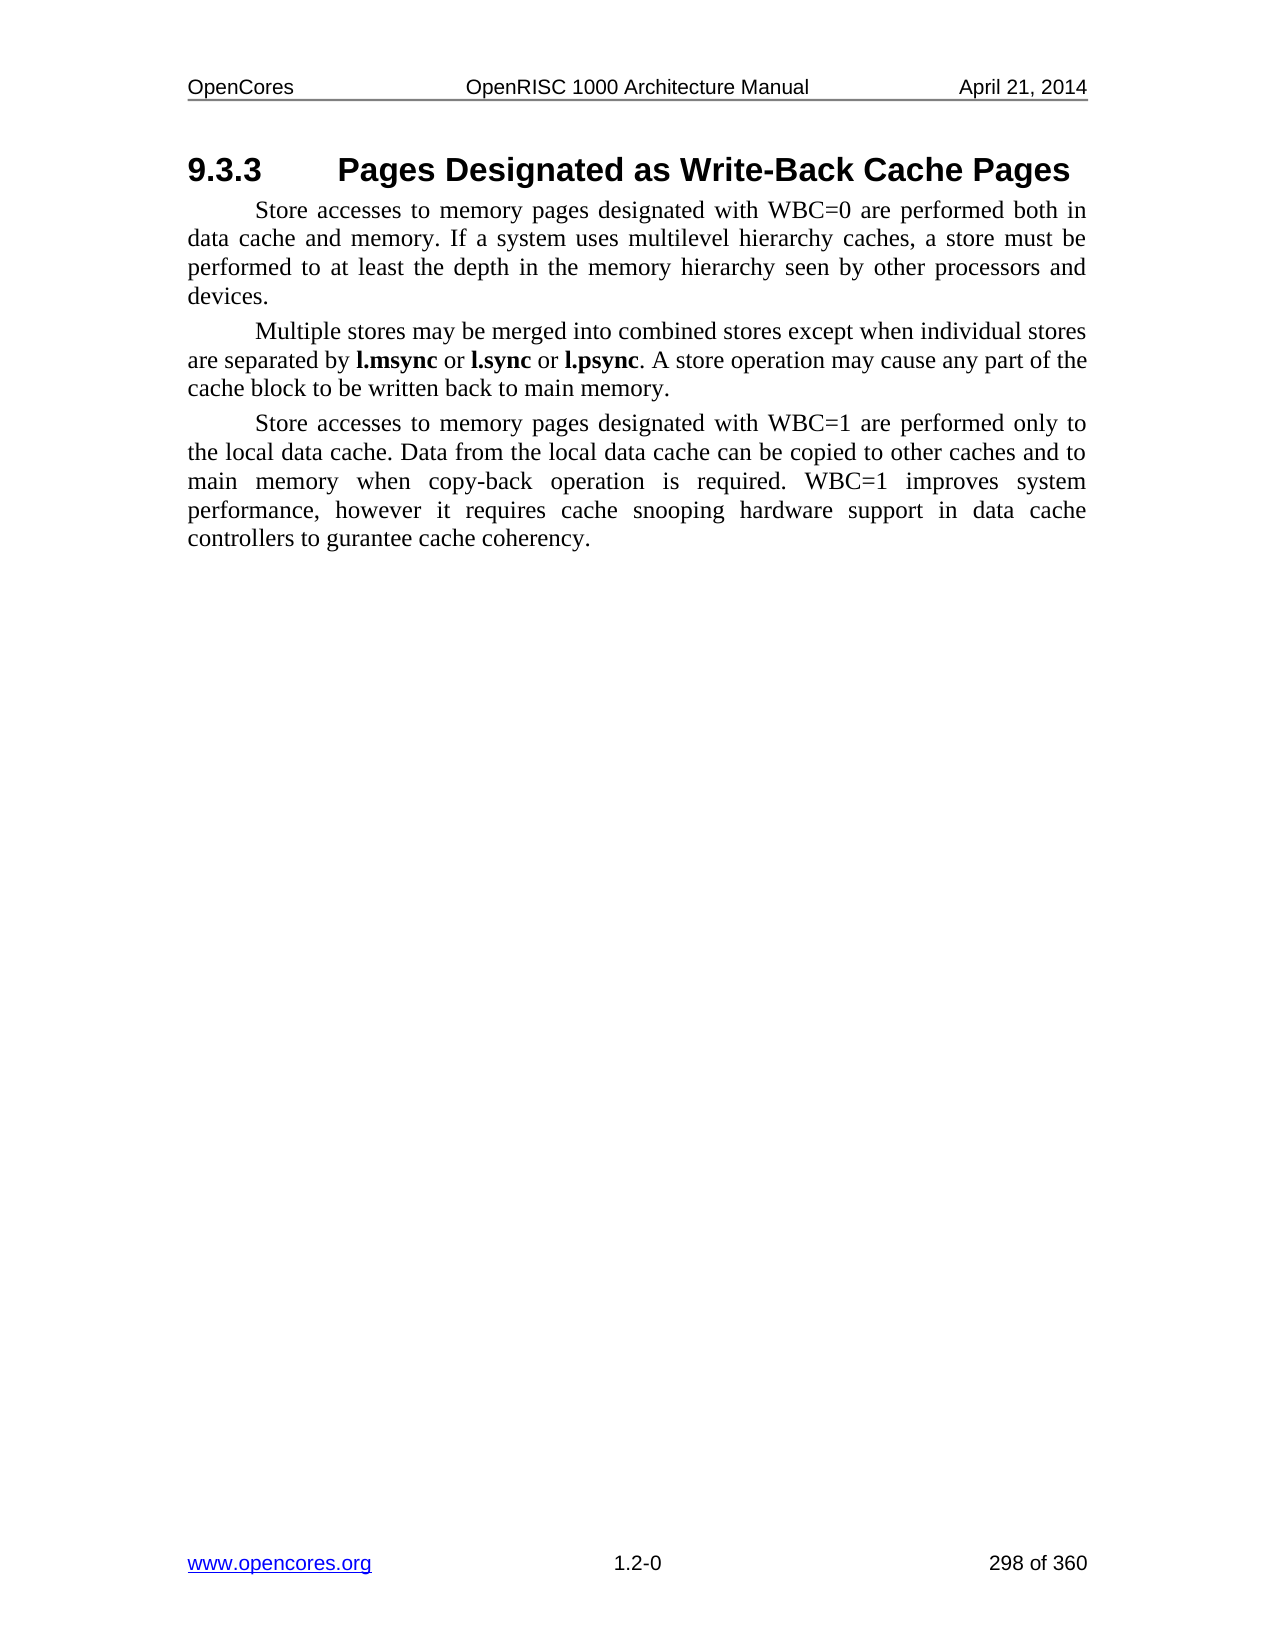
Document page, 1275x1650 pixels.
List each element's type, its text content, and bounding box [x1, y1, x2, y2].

subtitle Pages Designated as Write-Back Cache Pages [187, 150, 1087, 188]
text Store accesses to memory pages designated with WBC=0 are performed both in data cache and memory. If a system uses multilevel hierarchy caches, a store must be performed to at least the depth in the memory hierarchy seen by other processors and devices. [187, 195, 1087, 310]
text Multiple stores may be merged into combined stores except when individual stores are separated by l.msync or l.sync or l.psync. A store operation may cause any part of the cache block to be written back to main memory. [187, 316, 1087, 402]
text Store accesses to memory pages designated with WBC=1 are performed only to the local data cache. Data from the local data cache can be copied to other caches and to main memory when copy-back operation is required. WBC=1 improves system performance, however it requires cache snooping hardware support in data cache controllers to gurantee cache coherency. [187, 408, 1087, 552]
